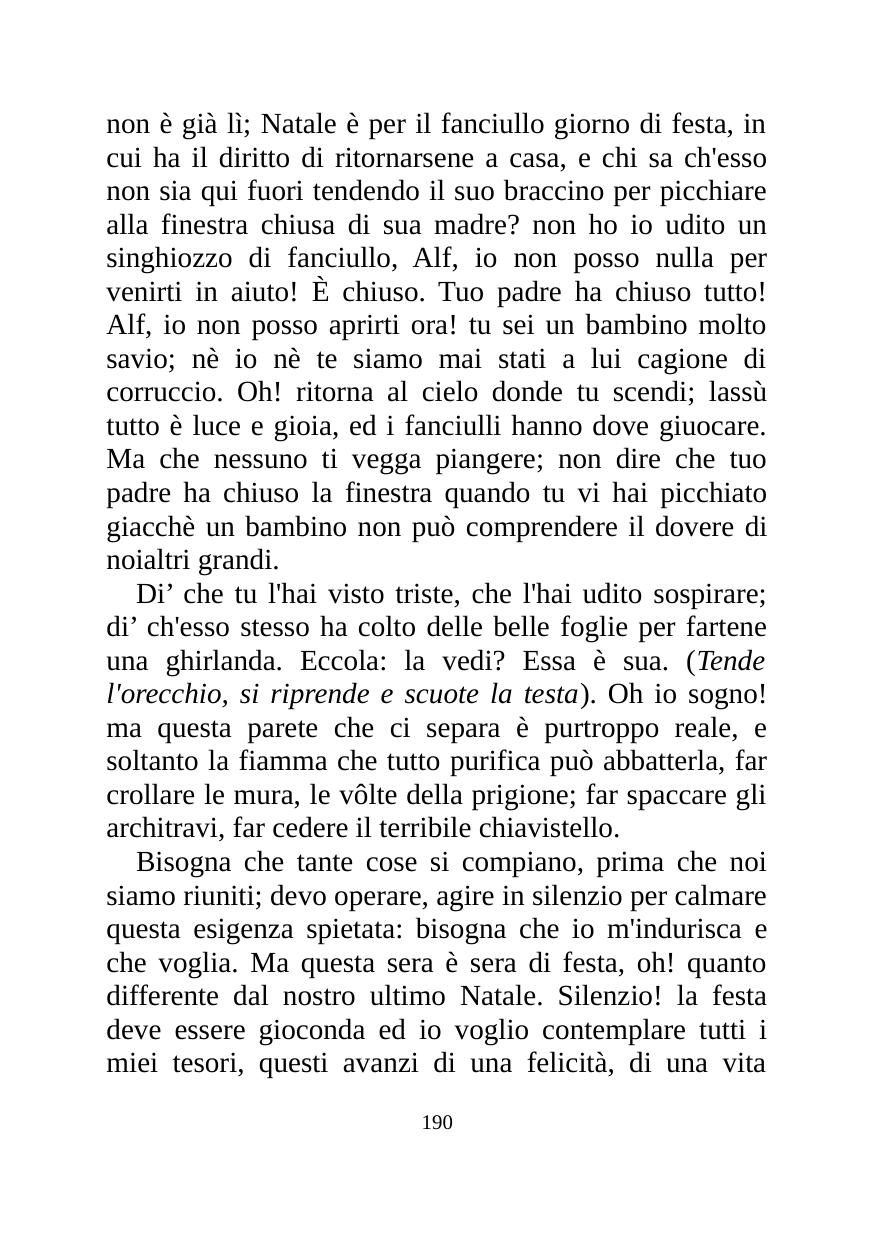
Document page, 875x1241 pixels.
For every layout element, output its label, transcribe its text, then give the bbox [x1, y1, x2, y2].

text Bisogna che tante cose si compiano, prima che noi siamo riuniti; devo operare, agire in silenzio per calmare questa esigenza spietata: bisogna che io m'indurisca e che voglia. Ma questa sera è sera di festa, oh! quanto differente dal nostro ultimo Natale. Silenzio! la festa deve essere gioconda ed io voglio contemplare tutti i miei tesori, questi avanzi di una felicità, di una vita [106, 844, 768, 1079]
text Di’ che tu l'hai visto triste, che l'hai udito sospirare; di’ ch'esso stesso ha colto delle belle foglie per fartene una ghirlanda. Eccola: la vedi? Essa è sua. (Tende l'orecchio, si riprende e scuote la testa). Oh io sogno! ma questa parete che ci separa è purtroppo reale, e soltanto la fiamma che tutto purifica può abbatterla, far crollare le mura, le vôlte della prigione; far spaccare gli architravi, far cedere il terribile chiavistello. [106, 576, 768, 844]
text non è già lì; Natale è per il fanciullo giorno di festa, in cui ha il diritto di ritornarsene a casa, e chi sa ch'esso non sia qui fuori tendendo il suo braccino per picchiare alla finestra chiusa di sua madre? non ho io udito un singhiozzo di fanciullo, Alf, io non posso nulla per venirti in aiuto! È chiuso. Tuo padre ha chiuso tutto! Alf, io non posso aprirti ora! tu sei un bambino molto savio; nè io nè te siamo mai stati a lui cagione di corruccio. Oh! ritorna al cielo donde tu scendi; lassù tutto è luce e gioia, ed i fanciulli hanno dove giuocare. Ma che nessuno ti vegga piangere; non dire che tuo padre ha chiuso la finestra quando tu vi hai picchiato giacchè un bambino non può comprendere il dovere di noialtri grandi. [106, 106, 768, 576]
